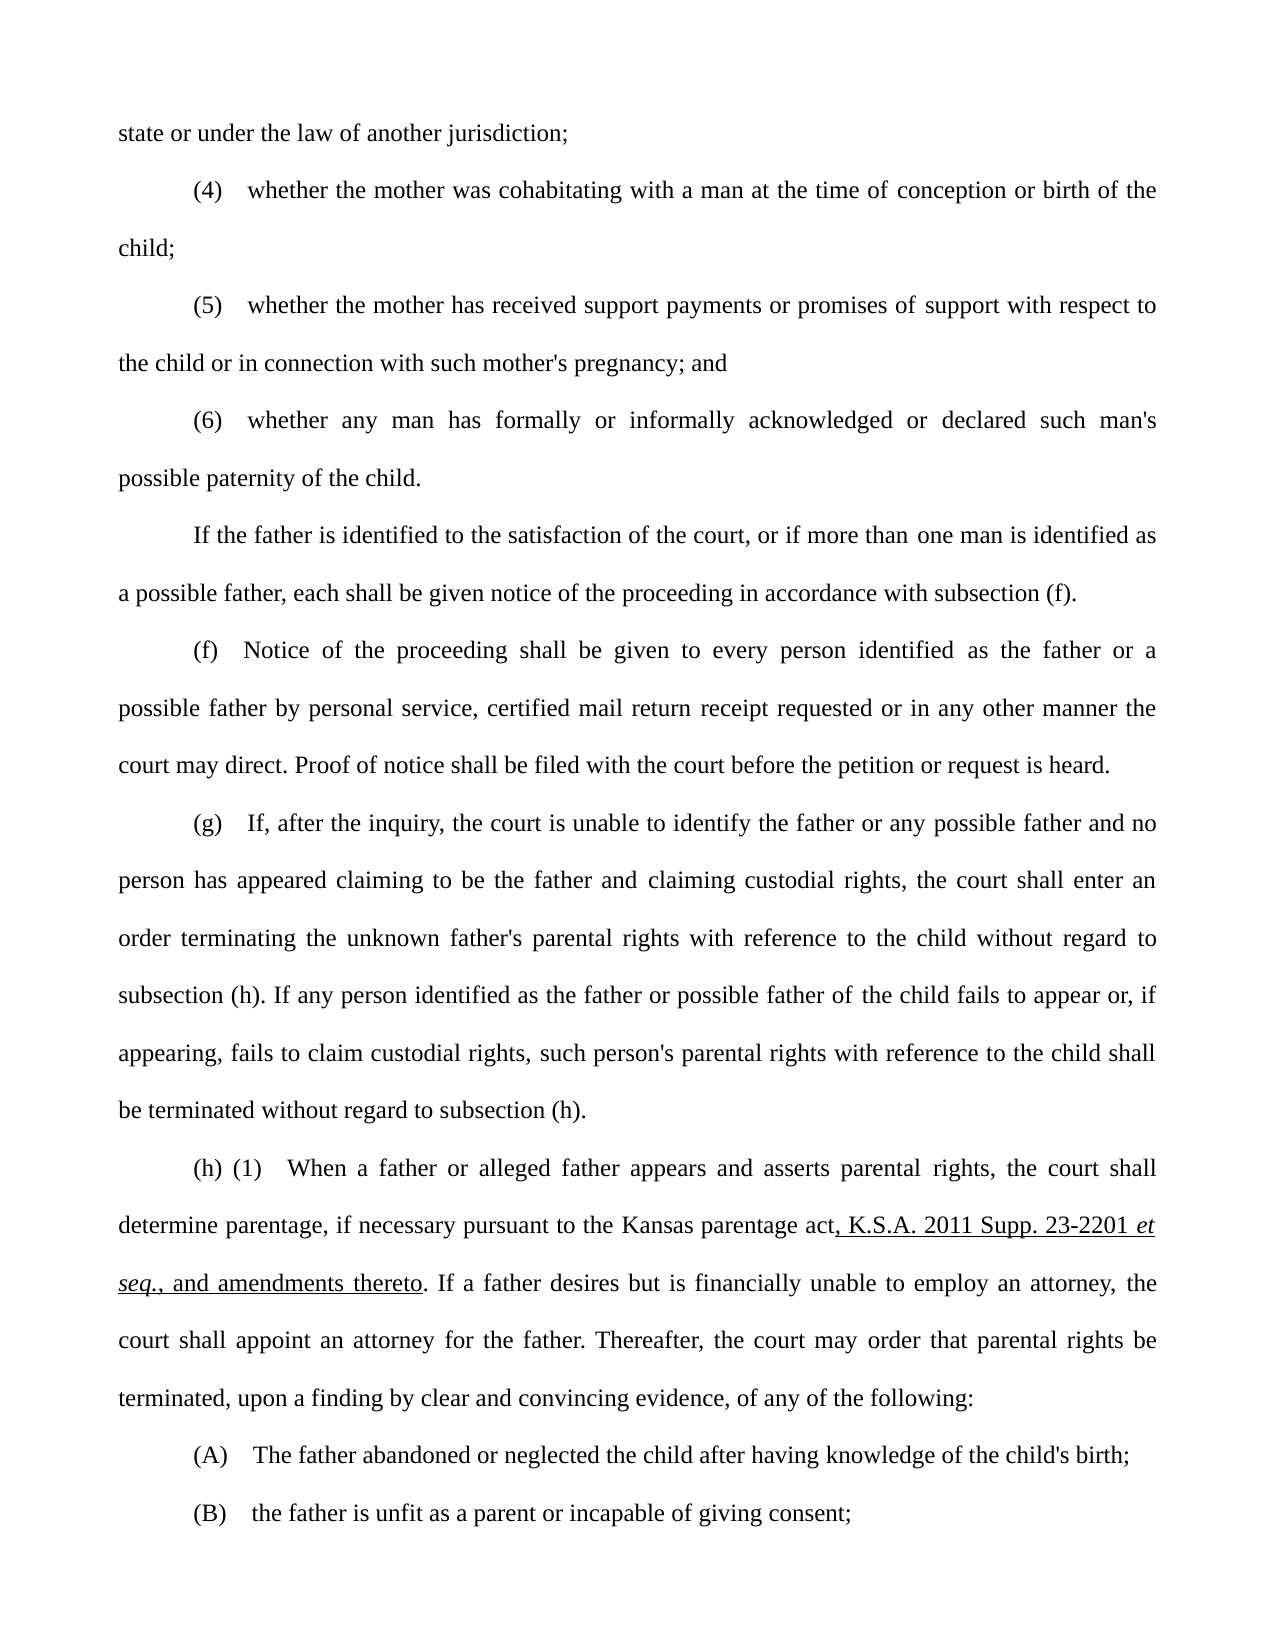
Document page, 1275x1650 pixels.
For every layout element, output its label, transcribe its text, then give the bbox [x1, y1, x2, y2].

text (6) whether any man has formally or informally acknowledged or declared such man's possible paternity of the child. [118, 406, 1157, 492]
text (4) whether the mother was cohabitating with a man at the time of conception or birth of the child; [118, 176, 1157, 262]
text (f) Notice of the proceeding shall be given to every person identified as the father or a possible father by personal service, certified mail return receipt requested or in any other manner the court may direct. Proof of notice shall be filed with the court before the petition or request is heard. [118, 636, 1157, 779]
text (5) whether the mother has received support payments or promises of support with respect to the child or in connection with such mother's pregnancy; and [118, 291, 1157, 377]
text If the father is identified to the satisfaction of the court, or if more than one man is identified as a possible father, each shall be given notice of the proceeding in accordance with subsection (f). [118, 521, 1157, 607]
text (h) (1) When a father or alleged father appears and asserts parental rights, the court shall determine parentage, if necessary pursuant to the Kansas parentage act, K.S.A. 2011 Supp. 23-2201 et seq., and amendments thereto. If a father desires but is financially unable to employ an attorney, the court shall appoint an attorney for the father. Thereafter, the court may order that parental rights be terminated, upon a finding by clear and convincing evidence, of any of the following: [118, 1153, 1157, 1412]
text (B) the father is unfit as a parent or incapable of giving consent; [118, 1498, 1157, 1527]
text (g) If, after the inquiry, the court is unable to identify the father or any possible father and no person has appeared claiming to be the father and claiming custodial rights, the court shall enter an order terminating the unknown father's parental rights with reference to the child without regard to subsection (h). If any person identified as the father or possible father of the child fails to appear or, if appearing, fails to claim custodial rights, such person's parental rights with reference to the child shall be terminated without regard to subsection (h). [118, 808, 1157, 1124]
text state or under the law of another jurisdiction; [118, 118, 1157, 147]
text (A) The father abandoned or neglected the child after having knowledge of the child's birth; [118, 1441, 1157, 1469]
